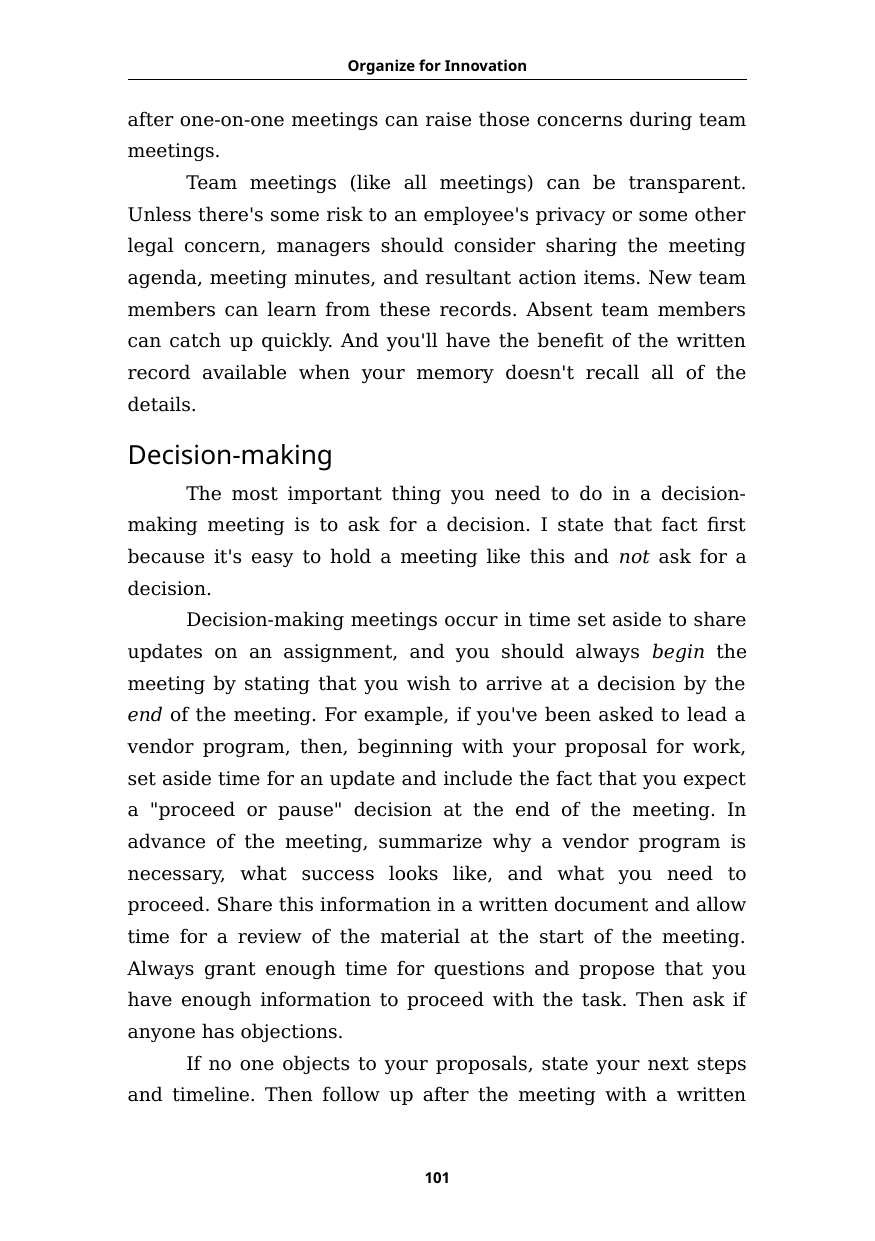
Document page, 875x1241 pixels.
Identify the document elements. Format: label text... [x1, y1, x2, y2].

text Team meetings (like all meetings) can be transparent. Unless there's some risk to an employee's privacy or some other legal concern, managers should consider sharing the meeting agenda, meeting minutes, and resultant action items. New team members can learn from these records. Absent team members can catch up quickly. And you'll have the benefit of the written record available when your memory doesn't recall all of the details. [127, 172, 747, 416]
subtitle Decision-making [127, 440, 747, 470]
text If no one objects to your proposals, state your next steps and timeline. Then follow up after the meeting with a written [127, 1053, 747, 1106]
text Decision-making meetings occur in time set aside to share updates on an assignment, and you should always begin the meeting by stating that you wish to arrive at a decision by the end of the meeting. For example, if you've been asked to lead a vendor program, then, beginning with your proposal for work, set aside time for an update and include the fact that you expect a "proceed or pause" decision at the end of the meeting. In advance of the meeting, summarize why a vendor program is necessary, what success looks like, and what you need to proceed. Share this information in a written document and allow time for a review of the material at the start of the meeting. Always grant enough time for questions and propose that you have enough information to proceed with the task. Then ask if anyone has objections. [127, 609, 747, 1043]
text The most important thing you need to do in a decision-making meeting is to ask for a decision. I state that fact first because it's easy to hold a meeting like this and not ask for a decision. [127, 483, 747, 600]
text after one-on-one meetings can raise those concerns during team meetings. [127, 109, 747, 162]
